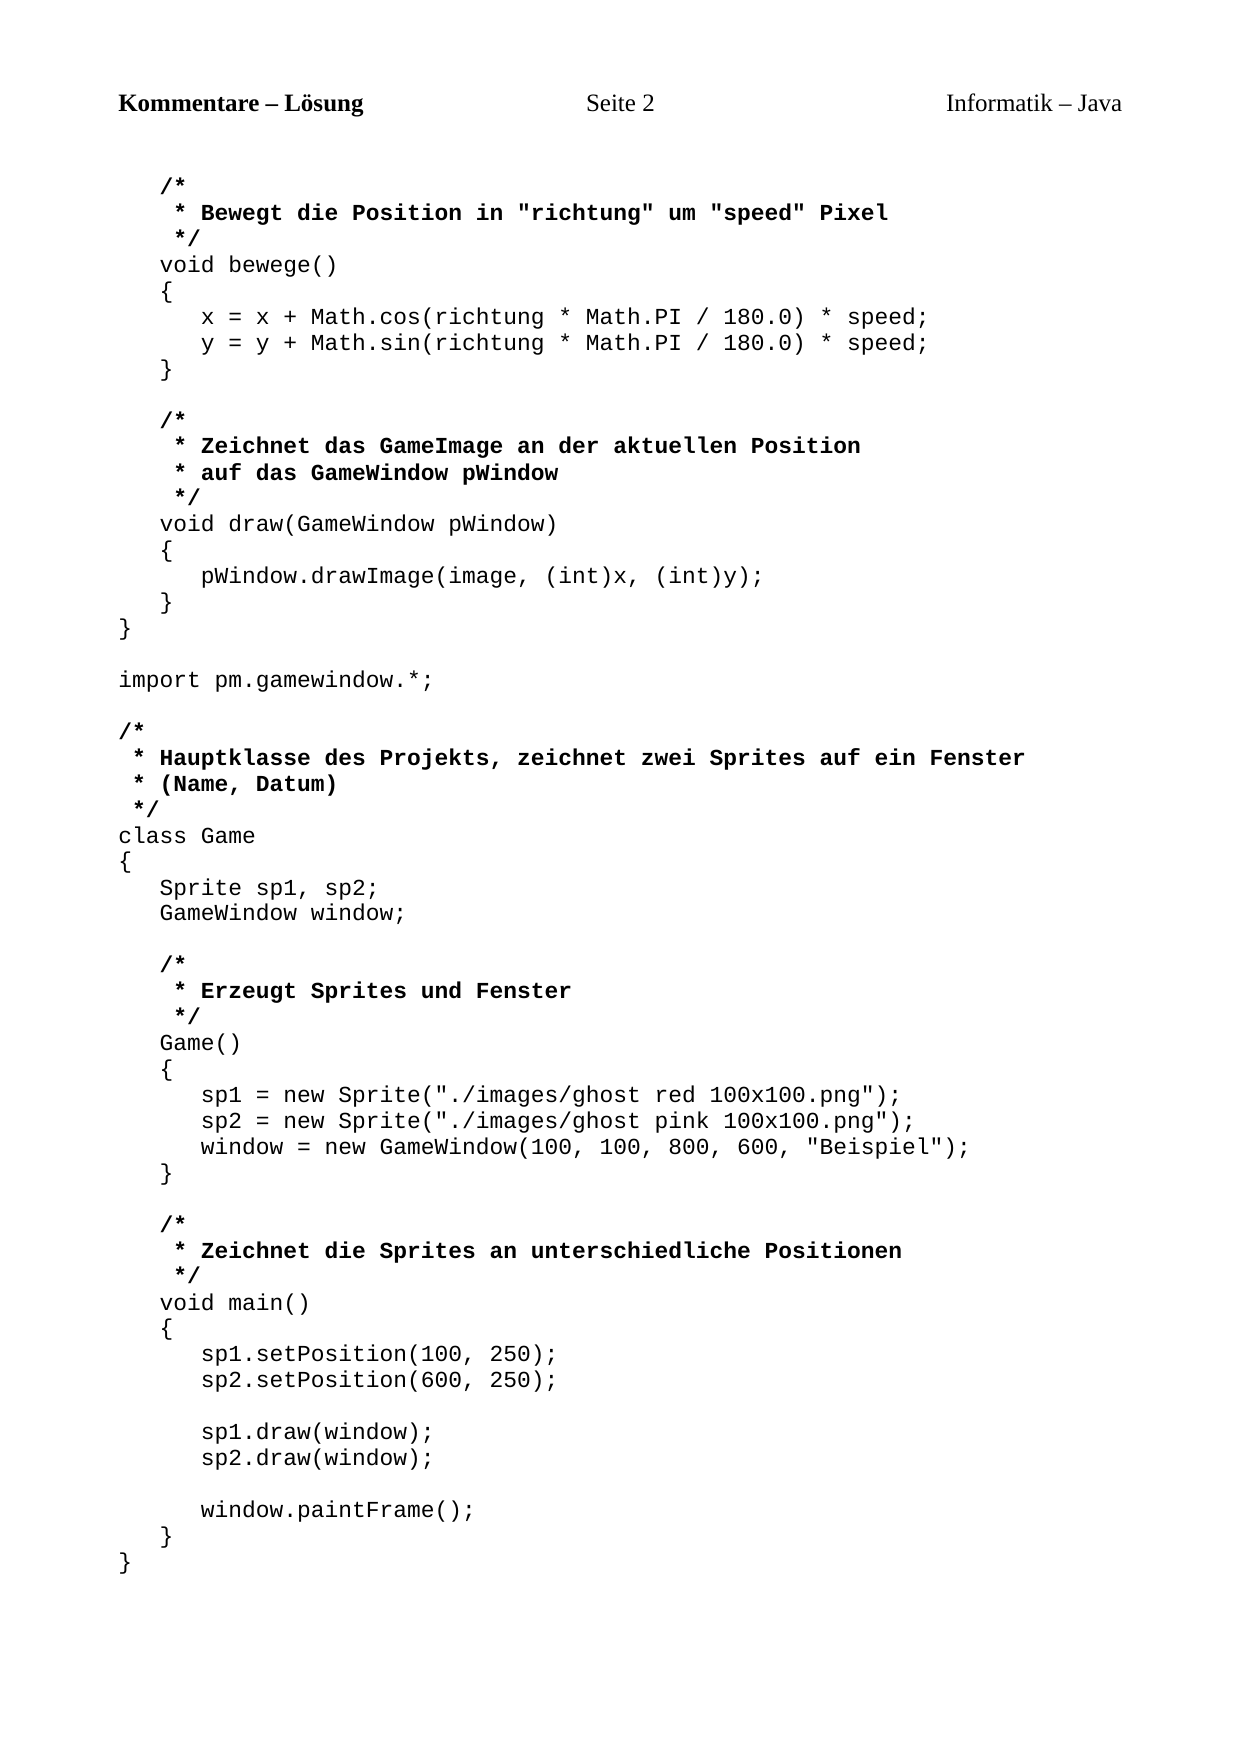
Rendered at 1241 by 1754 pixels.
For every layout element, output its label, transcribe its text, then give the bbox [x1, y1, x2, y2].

text pWindow.drawImage(image, (int)x, (int)y); [118, 564, 1122, 591]
text void draw(GameWindow pWindow) [118, 513, 1122, 539]
text { [118, 1317, 1122, 1343]
text window.paintFrame(); [118, 1498, 1122, 1524]
text { [118, 850, 1122, 876]
text */ [118, 227, 1122, 253]
text /* [118, 409, 1122, 435]
text sp1 = new Sprite("./images/ghost red 100x100.png"); [118, 1083, 1122, 1109]
text sp1.draw(window); [118, 1421, 1122, 1446]
text void bewege() [118, 253, 1122, 279]
text */ [118, 1265, 1122, 1291]
text class Game [118, 824, 1122, 850]
text */ [118, 798, 1122, 824]
text x = x + Math.cos(richtung * Math.PI / 180.0) * speed; [118, 305, 1122, 331]
text { [118, 1057, 1122, 1083]
text /* [118, 720, 1122, 746]
text void main() [118, 1291, 1122, 1317]
text sp2.draw(window); [118, 1446, 1122, 1472]
text } [118, 1524, 1122, 1550]
text * Hauptklasse des Projekts, zeichnet zwei Sprites auf ein Fenster [118, 746, 1122, 772]
text import pm.gamewindow.*; [118, 668, 1122, 694]
text * Zeichnet das GameImage an der aktuellen Position [118, 435, 1122, 461]
text /* [118, 1213, 1122, 1239]
text */ [118, 487, 1122, 513]
text */ [118, 1006, 1122, 1031]
text * Erzeugt Sprites und Fenster [118, 979, 1122, 1006]
text * Bewegt die Position in "richtung" um "speed" Pixel [118, 201, 1122, 227]
text /* [118, 176, 1122, 201]
text sp2.setPosition(600, 250); [118, 1369, 1122, 1394]
text sp2 = new Sprite("./images/ghost pink 100x100.png"); [118, 1109, 1122, 1135]
text * Zeichnet die Sprites an unterschiedliche Positionen [118, 1239, 1122, 1265]
text Game() [118, 1031, 1122, 1057]
text GameWindow window; [118, 902, 1122, 928]
text * auf das GameWindow pWindow [118, 461, 1122, 487]
text { [118, 279, 1122, 305]
text Sprite sp1, sp2; [118, 876, 1122, 902]
text window = new GameWindow(100, 100, 800, 600, "Beispiel"); [118, 1135, 1122, 1161]
text /* [118, 954, 1122, 979]
text } [118, 357, 1122, 383]
text { [118, 539, 1122, 564]
text sp1.setPosition(100, 250); [118, 1343, 1122, 1369]
text } [118, 591, 1122, 616]
text } [118, 616, 1122, 642]
text } [118, 1550, 1122, 1576]
text * (Name, Datum) [118, 772, 1122, 798]
text y = y + Math.sin(richtung * Math.PI / 180.0) * speed; [118, 331, 1122, 357]
text } [118, 1161, 1122, 1187]
